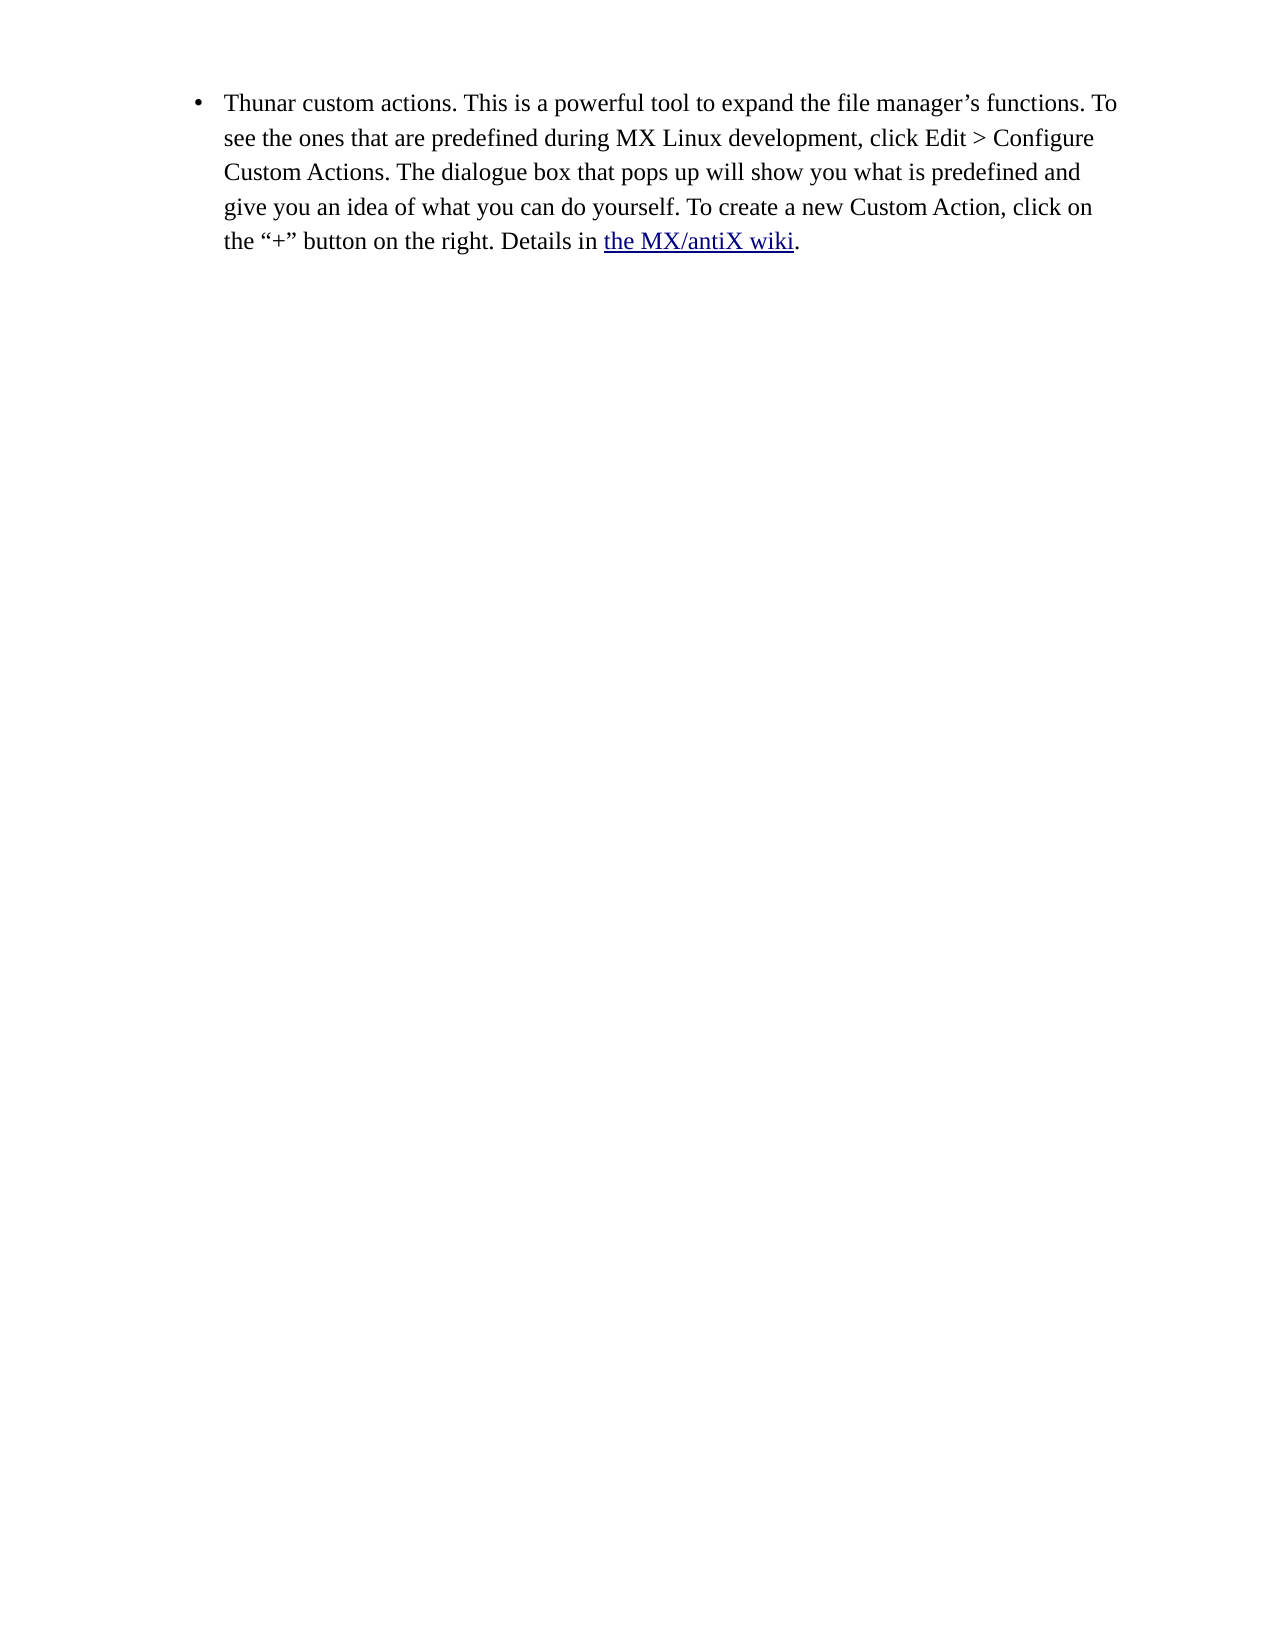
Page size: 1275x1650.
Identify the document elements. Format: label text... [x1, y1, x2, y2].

list Thunar custom actions. This is a powerful tool to expand the file manager’s functions. To see the ones that are predefined during MX Linux development, click Edit > Configure Custom Actions. The dialogue box that pops up will show you what is predefined and give you an idea of what you can do yourself. To create a new Custom Action, click on the “+” button on the right. Details in the MX/antiX wiki. [194, 88, 1125, 255]
